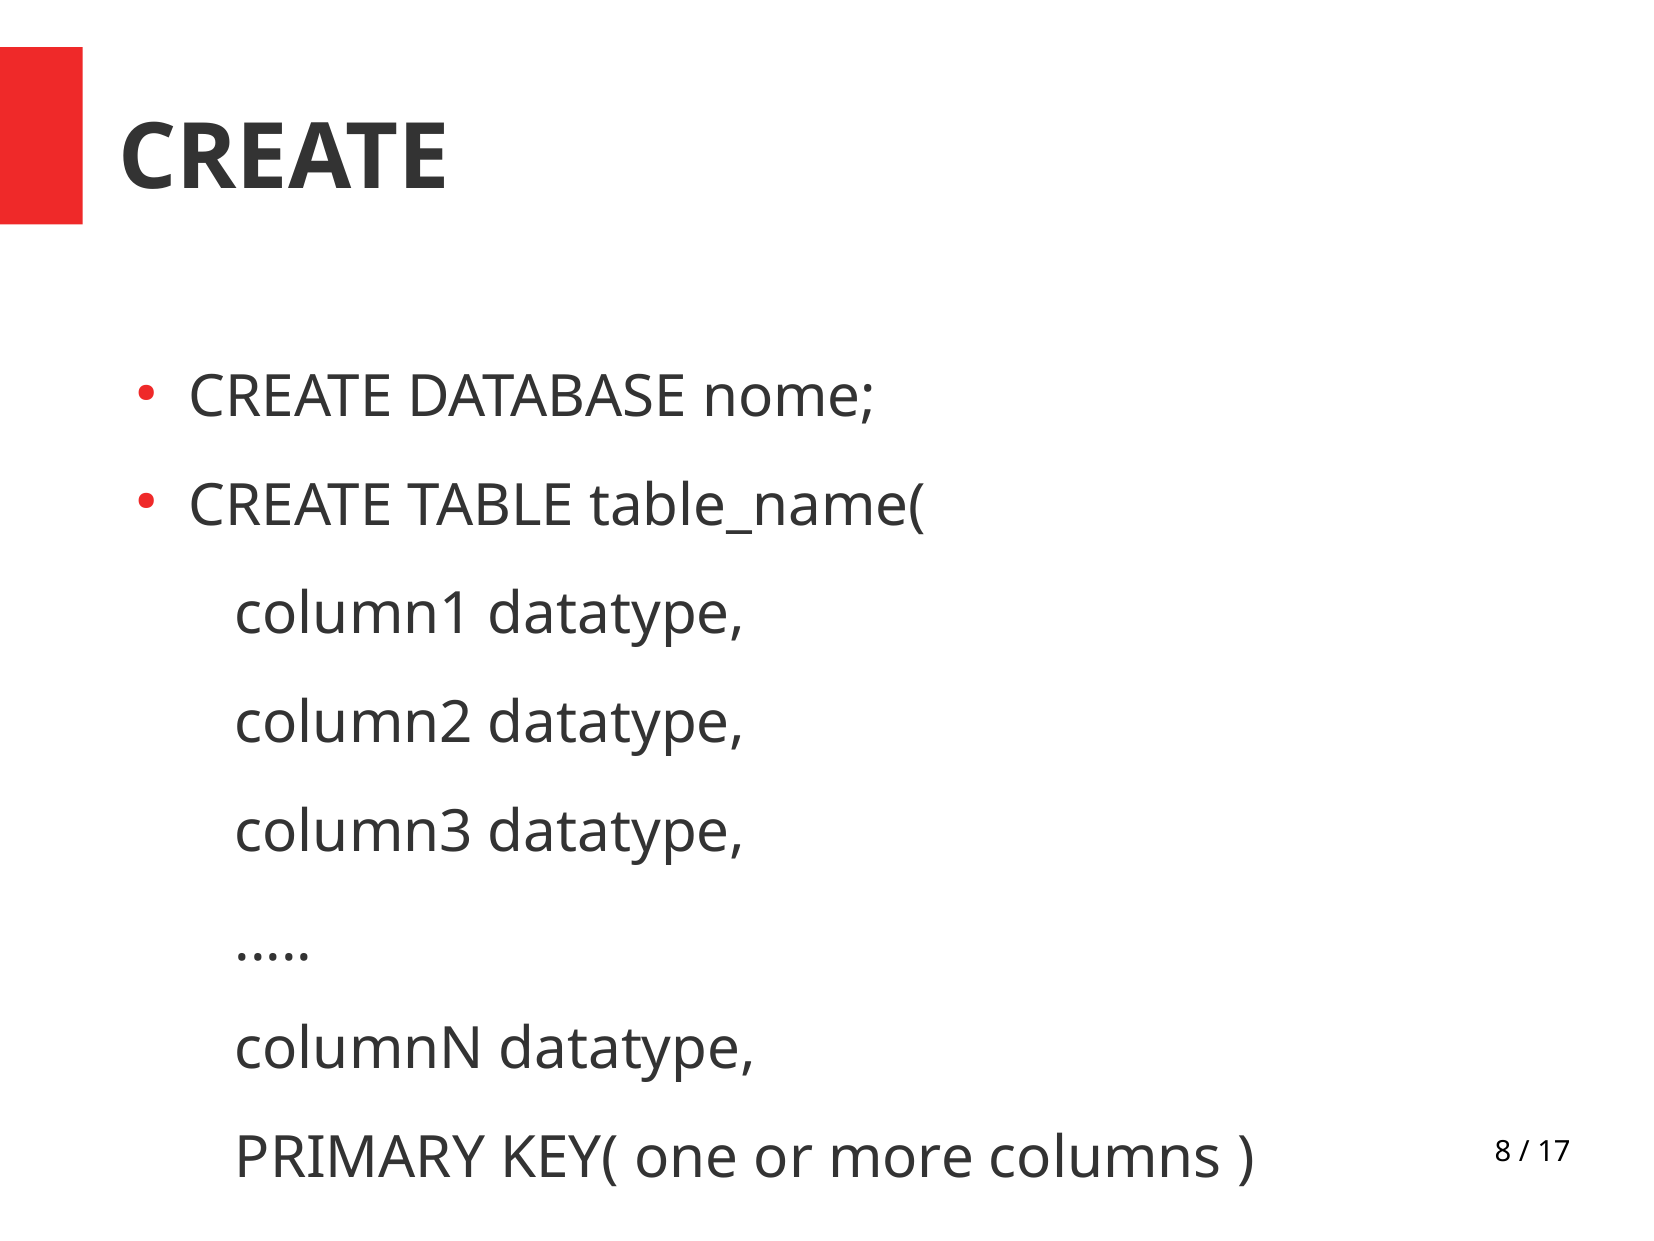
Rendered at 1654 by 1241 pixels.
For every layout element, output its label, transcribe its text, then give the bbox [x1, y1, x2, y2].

list CREATE DATABASE nome; CREATE TABLE table_name( column1 datatype, column2 datatype, column3 datatype, ..... columnN datatype, PRIMARY KEY( one or more columns ) ); [118, 354, 1536, 1074]
title CREATE [118, 49, 1571, 257]
